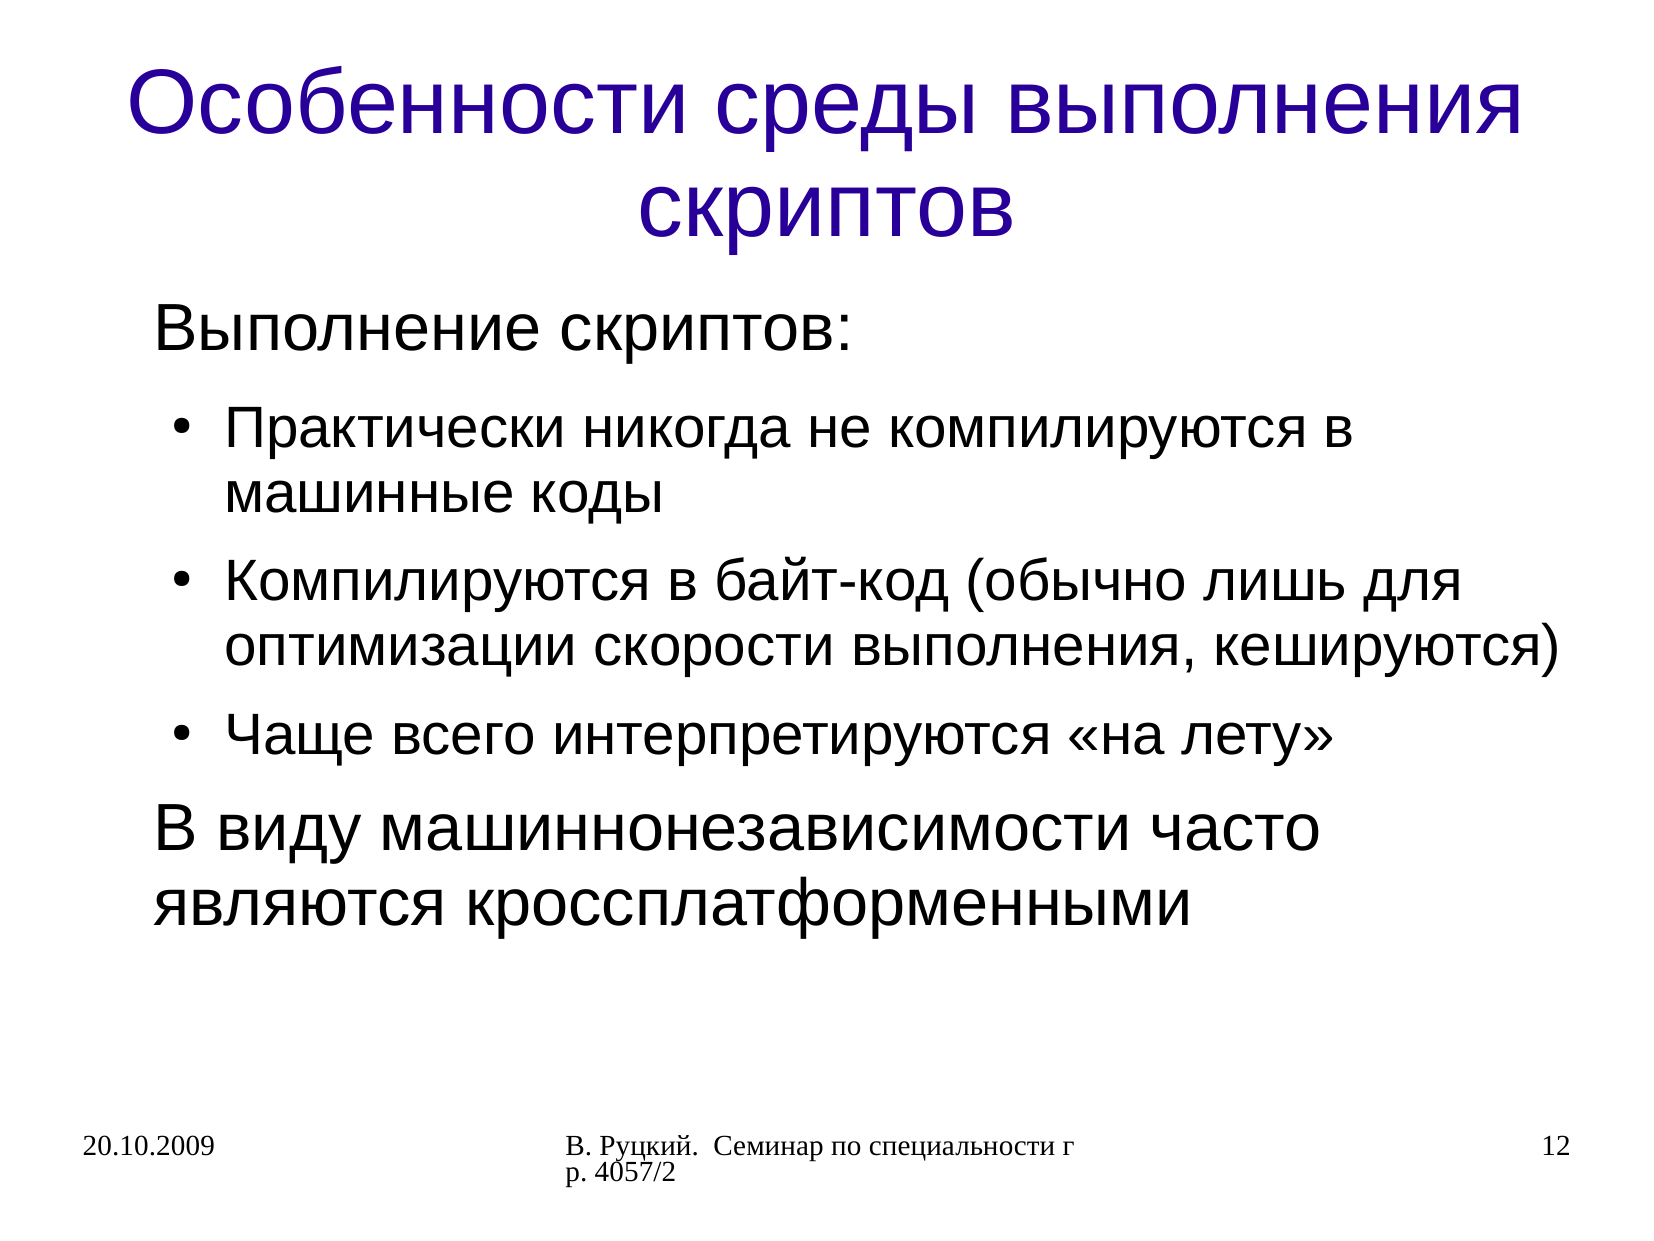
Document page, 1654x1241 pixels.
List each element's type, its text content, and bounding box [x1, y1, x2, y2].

list Выполнение скриптов: Практически никогда не компилируются в машинные коды Компилируются в байт-код (обычно лишь для оптимизации скорости выполнения, кешируются) Чаще всего интерпретируются «на лету» В виду машиннонезависимости часто являются кроссплатформенными [82, 290, 1571, 1109]
title Особенности среды выполнения скриптов [82, 50, 1571, 256]
